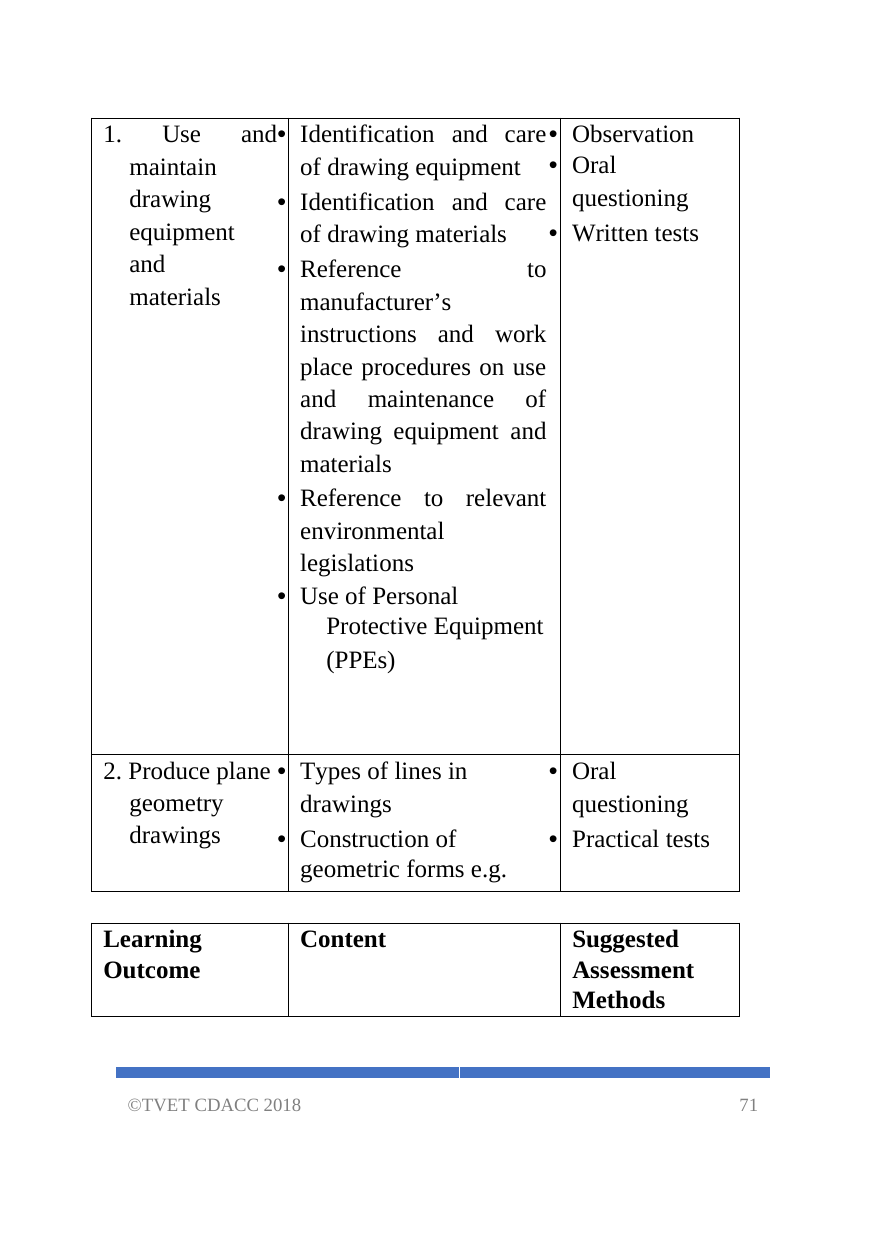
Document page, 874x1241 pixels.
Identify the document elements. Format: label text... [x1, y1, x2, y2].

table_cell Observation Oral questioning Written tests [561, 119, 739, 754]
table_cell 2. Produce plane geometry drawings [92, 755, 288, 891]
table_cell Oral questioning Practical tests [561, 755, 739, 891]
table_cell 1. Use and maintain drawing equipment and materials [92, 119, 288, 754]
table_header Suggested Assessment Methods [561, 924, 739, 1016]
table_cell Types of lines in drawings Construction of geometric forms e.g. [289, 755, 560, 891]
table_header Content [289, 924, 560, 1016]
table_cell Identification and care of drawing equipment Identification and care of drawing materials Reference to manufacturer’s instructions and work place procedures on use and maintenance of drawing equipment and materials Reference to relevant environmental legislations Use of Personal Protective Equipment (PPEs) [289, 119, 560, 754]
table_header Learning Outcome [92, 924, 288, 1016]
